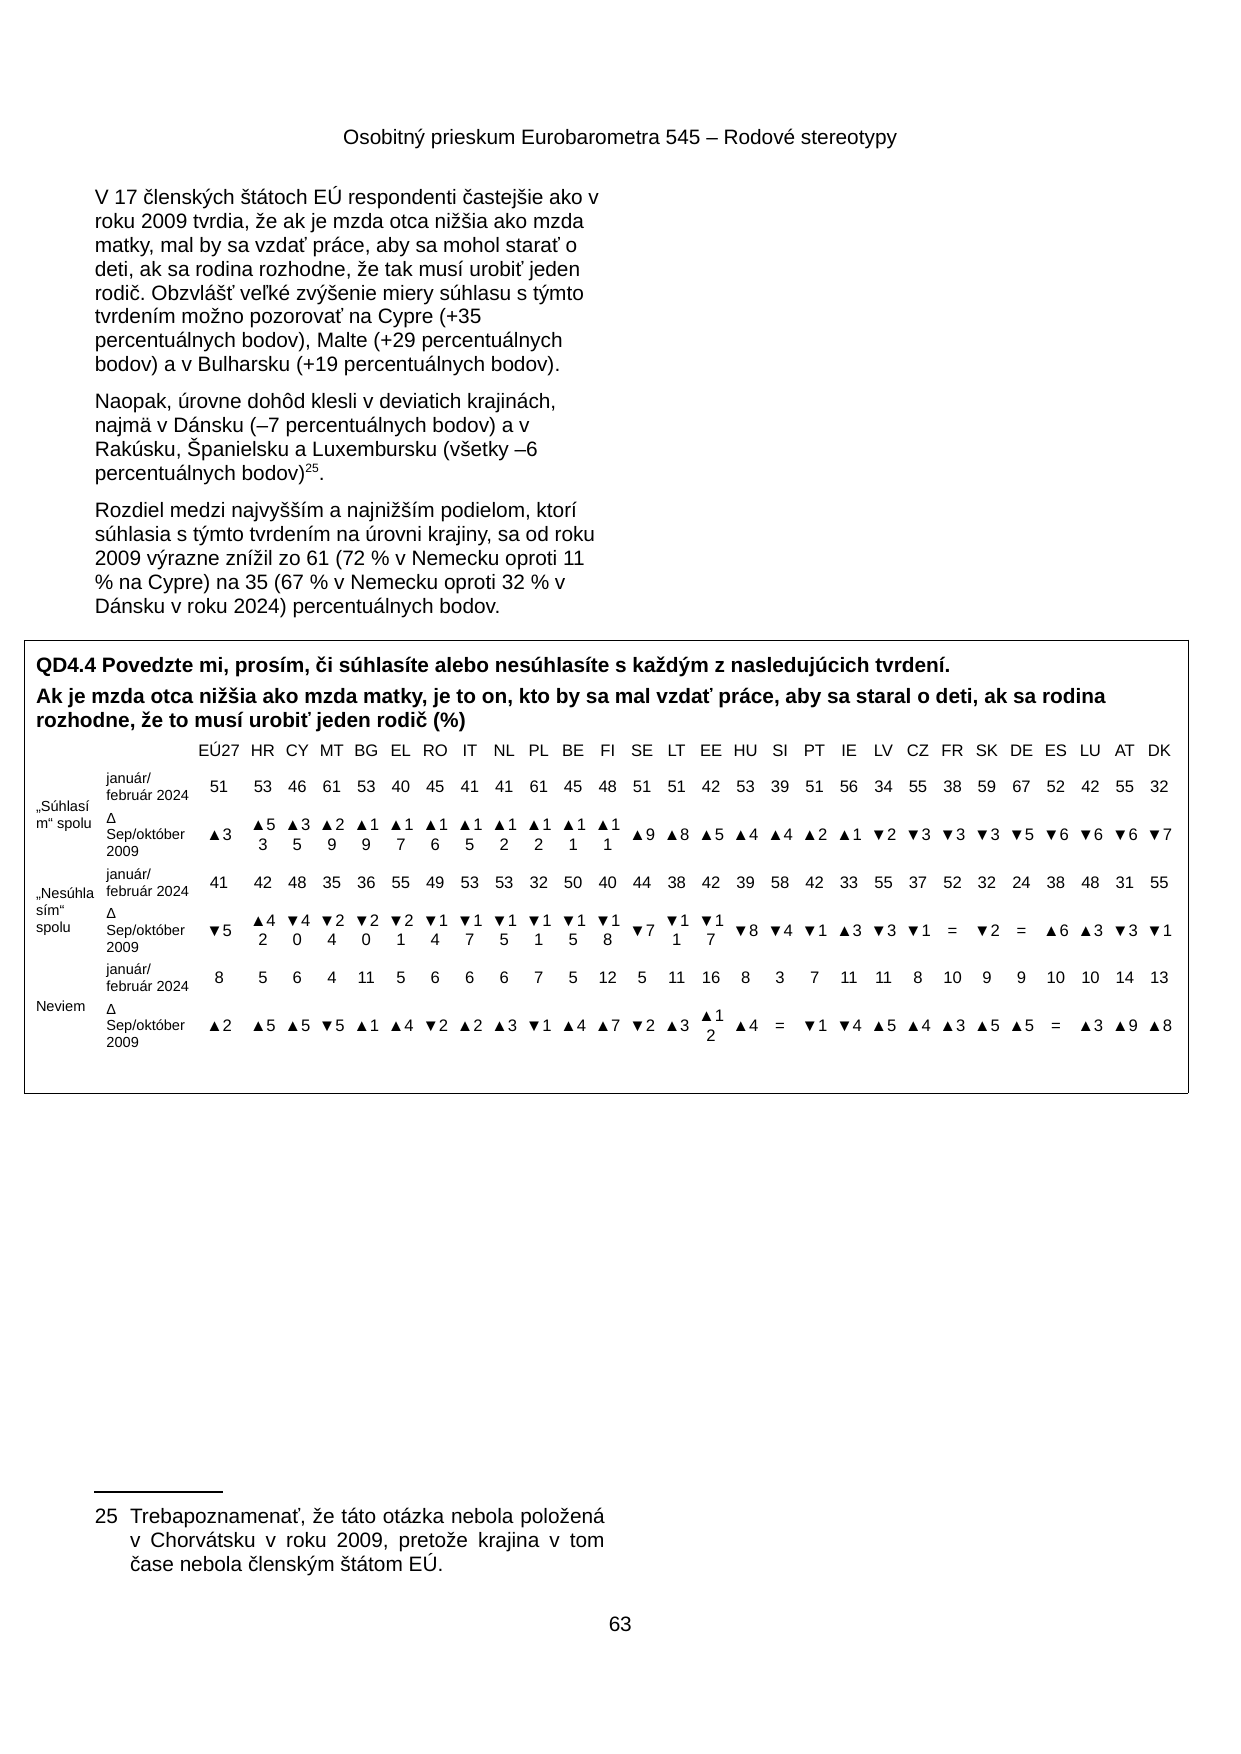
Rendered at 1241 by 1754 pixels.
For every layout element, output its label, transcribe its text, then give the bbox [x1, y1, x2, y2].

table_cell = [763, 998, 797, 1053]
table_cell 10 [935, 958, 969, 997]
table_cell ▲6 [1039, 902, 1073, 958]
table_cell 48 [590, 767, 625, 806]
table_cell ▲8 [1142, 998, 1176, 1053]
table_cell január/február 2024 [103, 863, 192, 902]
table_cell ▼4 [763, 902, 797, 958]
table_cell ▲5 [245, 998, 280, 1053]
table_cell ▼18 [590, 902, 625, 958]
table_cell Δ Sep/október 2009 [103, 806, 192, 862]
table_cell ▼40 [280, 902, 314, 958]
table_cell IT [452, 735, 487, 767]
table_cell 6 [452, 958, 487, 997]
table_cell 53 [728, 767, 763, 806]
table_cell 67 [1004, 767, 1038, 806]
table_cell „Nesúhlasím“ spolu [33, 863, 103, 958]
table_cell ▼7 [625, 902, 659, 958]
table_cell 7 [521, 958, 556, 997]
table_cell 61 [314, 767, 349, 806]
table_cell ▲11 [590, 806, 625, 862]
table_cell ▼5 [314, 998, 349, 1053]
table_cell ▲1 [832, 806, 866, 862]
table_cell [33, 735, 103, 767]
table_cell 5 [245, 958, 280, 997]
table_cell 8 [901, 958, 935, 997]
table_cell EL [383, 735, 418, 767]
table_cell ▼3 [1108, 902, 1142, 958]
table_cell = [1039, 998, 1073, 1053]
table_cell [103, 735, 192, 767]
table_cell ▲2 [452, 998, 487, 1053]
table_cell 55 [901, 767, 935, 806]
table_cell ▲3 [487, 998, 521, 1053]
table_cell DK [1142, 735, 1176, 767]
table_cell 53 [349, 767, 383, 806]
table_cell ▲4 [901, 998, 935, 1053]
table_cell ▼20 [349, 902, 383, 958]
table_cell 45 [556, 767, 590, 806]
table_cell 4 [314, 958, 349, 997]
table_cell HU [728, 735, 763, 767]
table_cell 40 [383, 767, 418, 806]
table_cell LV [866, 735, 901, 767]
table_cell ▲1 [349, 998, 383, 1053]
table_cell CY [280, 735, 314, 767]
table_cell 53 [487, 863, 521, 902]
table_cell 6 [487, 958, 521, 997]
text Naopak, úrovne dohôd klesli v deviatich krajinách, najmä v Dánsku (–7 percentuálnych bodov) a v Rakúsku, Španielsku a Luxembursku (všetky –6 percentuálnych bodov). [94, 389, 605, 485]
table_cell 48 [280, 863, 314, 902]
table_cell ▲3 [1073, 902, 1107, 958]
table_cell ▲12 [487, 806, 521, 862]
table_cell LT [659, 735, 694, 767]
table_cell HR [245, 735, 280, 767]
table_cell 35 [314, 863, 349, 902]
table_cell 49 [418, 863, 452, 902]
table_cell ▲19 [349, 806, 383, 862]
table_cell SE [625, 735, 659, 767]
table_cell ▲3 [935, 998, 969, 1053]
table_cell ▼6 [1039, 806, 1073, 862]
table_cell ▼21 [383, 902, 418, 958]
table_cell 13 [1142, 958, 1176, 997]
table_cell 41 [452, 767, 487, 806]
table_cell 5 [556, 958, 590, 997]
table_cell ▲2 [797, 806, 832, 862]
table_cell ▲4 [763, 806, 797, 862]
table_cell 32 [970, 863, 1004, 902]
table_cell ▲5 [866, 998, 901, 1053]
table_cell 34 [866, 767, 901, 806]
table_cell ▲8 [659, 806, 694, 862]
table_cell 7 [797, 958, 832, 997]
table_cell ▼2 [625, 998, 659, 1053]
table_cell ▲3 [832, 902, 866, 958]
table_cell ▼5 [1004, 806, 1038, 862]
table_cell ▼2 [866, 806, 901, 862]
table_cell ▼24 [314, 902, 349, 958]
table_cell Neviem [33, 958, 103, 1053]
table_cell ▲35 [280, 806, 314, 862]
table_cell 11 [832, 958, 866, 997]
table_cell 10 [1039, 958, 1073, 997]
table_cell 16 [694, 958, 728, 997]
table_cell 52 [935, 863, 969, 902]
table_cell ▲12 [694, 998, 728, 1053]
table_cell 39 [728, 863, 763, 902]
table_cell ▲12 [521, 806, 556, 862]
text Rozdiel medzi najvyšším a najnižším podielom, ktorí súhlasia s týmto tvrdením na úrovni krajiny, sa od roku 2009 výrazne znížil zo 61 (72 % v Nemecku oproti 11 % na Cypre) na 35 (67 % v Nemecku oproti 32 % v Dánsku v roku 2024) percentuálnych bodov. [94, 498, 605, 618]
table_cell 9 [1004, 958, 1038, 997]
table_cell ▼6 [1108, 806, 1142, 862]
table_cell 40 [590, 863, 625, 902]
table_cell 38 [659, 863, 694, 902]
table_cell 36 [349, 863, 383, 902]
table_cell ▲5 [694, 806, 728, 862]
table_cell ▼1 [797, 902, 832, 958]
table_cell FR [935, 735, 969, 767]
table_cell CZ [901, 735, 935, 767]
table_cell 38 [935, 767, 969, 806]
table_cell EÚ27 [192, 735, 245, 767]
table_cell ▲53 [245, 806, 280, 862]
table_cell 42 [694, 863, 728, 902]
table_cell 5 [383, 958, 418, 997]
table_cell 9 [970, 958, 1004, 997]
table_cell ▲3 [659, 998, 694, 1053]
table_cell 33 [832, 863, 866, 902]
table_cell ▲3 [1073, 998, 1107, 1053]
table_cell 10 [1073, 958, 1107, 997]
table_cell 44 [625, 863, 659, 902]
table_cell 14 [1108, 958, 1142, 997]
table_cell ▼2 [418, 998, 452, 1053]
table_cell 45 [418, 767, 452, 806]
table_cell 42 [245, 863, 280, 902]
table_cell Δ Sep/október 2009 [103, 902, 192, 958]
table_cell FI [590, 735, 625, 767]
table_cell PT [797, 735, 832, 767]
table_cell 55 [383, 863, 418, 902]
table_cell 6 [280, 958, 314, 997]
table_cell január/február 2024 [103, 767, 192, 806]
table_cell ▼1 [1142, 902, 1176, 958]
table_cell ▲5 [970, 998, 1004, 1053]
table_cell 31 [1108, 863, 1142, 902]
table_cell 48 [1073, 863, 1107, 902]
table_cell 56 [832, 767, 866, 806]
table_cell ▲4 [728, 998, 763, 1053]
table_cell ▼17 [452, 902, 487, 958]
table_cell BG [349, 735, 383, 767]
table_cell ES [1039, 735, 1073, 767]
table_cell 11 [866, 958, 901, 997]
table_cell ▼15 [556, 902, 590, 958]
table_cell PL [521, 735, 556, 767]
table_cell 51 [625, 767, 659, 806]
table_cell ▲9 [625, 806, 659, 862]
table_cell 41 [487, 767, 521, 806]
table_cell 59 [970, 767, 1004, 806]
table_cell ▲5 [280, 998, 314, 1053]
table_cell 52 [1039, 767, 1073, 806]
table_cell ▼5 [192, 902, 245, 958]
table_cell 55 [866, 863, 901, 902]
table_cell 58 [763, 863, 797, 902]
table_cell MT [314, 735, 349, 767]
table_cell ▲9 [1108, 998, 1142, 1053]
table_cell Ak je mzda otca nižšia ako mzda matky, je to on, kto by sa mal vzdať práce, aby sa staral o deti, ak sa rodina rozhodne, že to musí urobiť jeden rodič (%) [33, 681, 1176, 734]
table_cell ▲4 [556, 998, 590, 1053]
table_cell 39 [763, 767, 797, 806]
table_cell ▲17 [383, 806, 418, 862]
table_cell 8 [728, 958, 763, 997]
table_cell ▼3 [866, 902, 901, 958]
table_cell ▲7 [590, 998, 625, 1053]
table_header QD4.4 Povedzte mi, prosím, či súhlasíte alebo nesúhlasíte s každým z nasledujúcich tvrdení. [33, 649, 1176, 681]
table_cell = [1004, 902, 1038, 958]
table_cell RO [418, 735, 452, 767]
table_cell 55 [1142, 863, 1176, 902]
table_cell 32 [1142, 767, 1176, 806]
table_cell ▼14 [418, 902, 452, 958]
table_cell ▼3 [935, 806, 969, 862]
table_cell 53 [245, 767, 280, 806]
table_cell ▼1 [521, 998, 556, 1053]
table_cell BE [556, 735, 590, 767]
table_cell AT [1108, 735, 1142, 767]
table_cell 55 [1108, 767, 1142, 806]
table_cell ▼15 [487, 902, 521, 958]
table_cell ▼1 [797, 998, 832, 1053]
table_cell = [935, 902, 969, 958]
table_cell IE [832, 735, 866, 767]
table_cell 51 [192, 767, 245, 806]
text Trebapoznamenať, že táto otázka nebola položená v Chorvátsku v roku 2009, pretože krajina v tom čase nebola členským štátom EÚ. [94, 1504, 605, 1576]
table_cell ▲15 [452, 806, 487, 862]
table_cell ▼6 [1073, 806, 1107, 862]
table_cell 24 [1004, 863, 1038, 902]
table_cell EE [694, 735, 728, 767]
table_cell 37 [901, 863, 935, 902]
table_cell 12 [590, 958, 625, 997]
table_cell Δ Sep/október 2009 [103, 998, 192, 1053]
table_cell ▲2 [192, 998, 245, 1053]
table_cell 42 [797, 863, 832, 902]
table_cell 32 [521, 863, 556, 902]
table_cell ▼17 [694, 902, 728, 958]
table_cell SI [763, 735, 797, 767]
table_cell 8 [192, 958, 245, 997]
table_cell „Súhlasím“ spolu [33, 767, 103, 862]
table_cell ▲16 [418, 806, 452, 862]
text V 17 členských štátoch EÚ respondenti častejšie ako v roku 2009 tvrdia, že ak je mzda otca nižšia ako mzda matky, mal by sa vzdať práce, aby sa mohol starať o deti, ak sa rodina rozhodne, že tak musí urobiť jeden rodič. Obzvlášť veľké zvýšenie miery súhlasu s týmto tvrdením možno pozorovať na Cypre (+35 percentuálnych bodov), Malte (+29 percentuálnych bodov) a v Bulharsku (+19 percentuálnych bodov). [94, 184, 605, 376]
table_cell 61 [521, 767, 556, 806]
table_cell 46 [280, 767, 314, 806]
table_cell 3 [763, 958, 797, 997]
table_cell SK [970, 735, 1004, 767]
table_cell 53 [452, 863, 487, 902]
table_cell 11 [659, 958, 694, 997]
table_cell ▼11 [521, 902, 556, 958]
table_cell NL [487, 735, 521, 767]
table_cell ▼3 [970, 806, 1004, 862]
table_cell ▼7 [1142, 806, 1176, 862]
table_cell ▼8 [728, 902, 763, 958]
table_cell ▼1 [901, 902, 935, 958]
table_cell ▲5 [1004, 998, 1038, 1053]
table_cell LU [1073, 735, 1107, 767]
table_cell ▼11 [659, 902, 694, 958]
table_cell 5 [625, 958, 659, 997]
table_cell ▲11 [556, 806, 590, 862]
table_cell ▼2 [970, 902, 1004, 958]
table_cell DE [1004, 735, 1038, 767]
table_cell 41 [192, 863, 245, 902]
table_cell ▼3 [901, 806, 935, 862]
table_cell 51 [659, 767, 694, 806]
table_cell ▲4 [383, 998, 418, 1053]
table_cell 38 [1039, 863, 1073, 902]
table_cell 50 [556, 863, 590, 902]
table_cell 6 [418, 958, 452, 997]
table_cell 11 [349, 958, 383, 997]
table_cell 51 [797, 767, 832, 806]
table_cell ▼4 [832, 998, 866, 1053]
table_cell 42 [694, 767, 728, 806]
table_cell január/február 2024 [103, 958, 192, 997]
table_cell 42 [1073, 767, 1107, 806]
table_cell ▲29 [314, 806, 349, 862]
table_cell ▲3 [192, 806, 245, 862]
table_cell ▲4 [728, 806, 763, 862]
table_cell ▲42 [245, 902, 280, 958]
